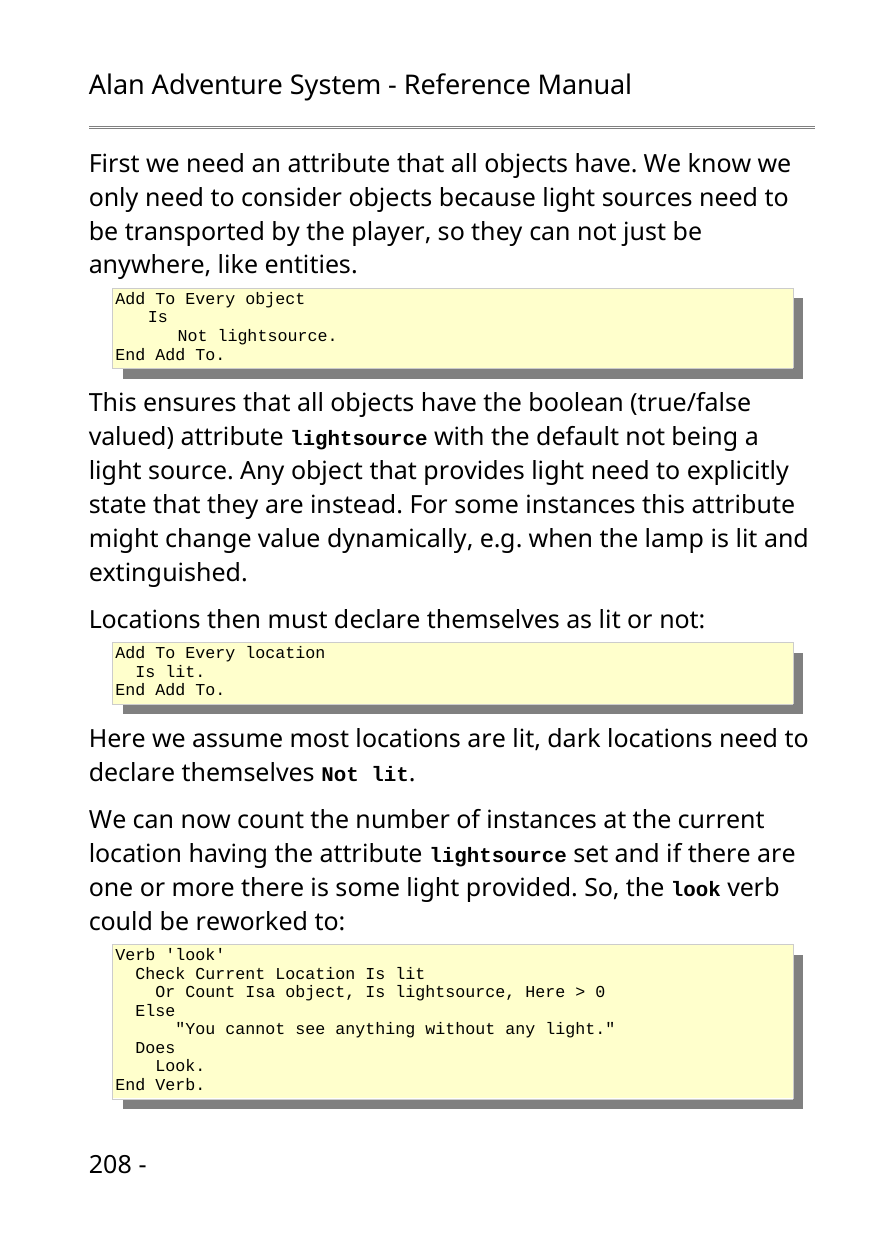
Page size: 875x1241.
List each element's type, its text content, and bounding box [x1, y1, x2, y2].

text We can now count the number of instances at the current location having the attribute light­source set and if there are one or more there is some light provid­ed. So, the look verb could be reworked to: [88, 802, 815, 938]
text Here we assume most locations are lit, dark locations need to declare themselves Not lit. [88, 721, 815, 789]
text Add To Every object Is Not lightsource. End Add To. [113, 289, 793, 368]
text This ensures that all objects have the boolean (true/false valued) attribute lightsource with the default not being a light source. Any object that provides light need to explicitly state that they are instead. For some instances this at­tribute might change value dynamically, e.g. when the lamp is lit and extinguished. [88, 385, 815, 589]
text Verb 'look' Check Current Location Is lit Or Count Isa object, Is lightsource, Here > 0 Else "You cannot see anything without any light." Does Look. End Verb. [113, 945, 793, 1098]
text First we need an attribute that all objects have. We know we only need to consider objects because light sources need to be transported by the player, so they can not just be anywhere, like entities. [88, 146, 815, 281]
text Locations then must declare themselves as lit or not: [88, 602, 815, 636]
text Add To Every location Is lit. End Add To. [113, 643, 793, 704]
